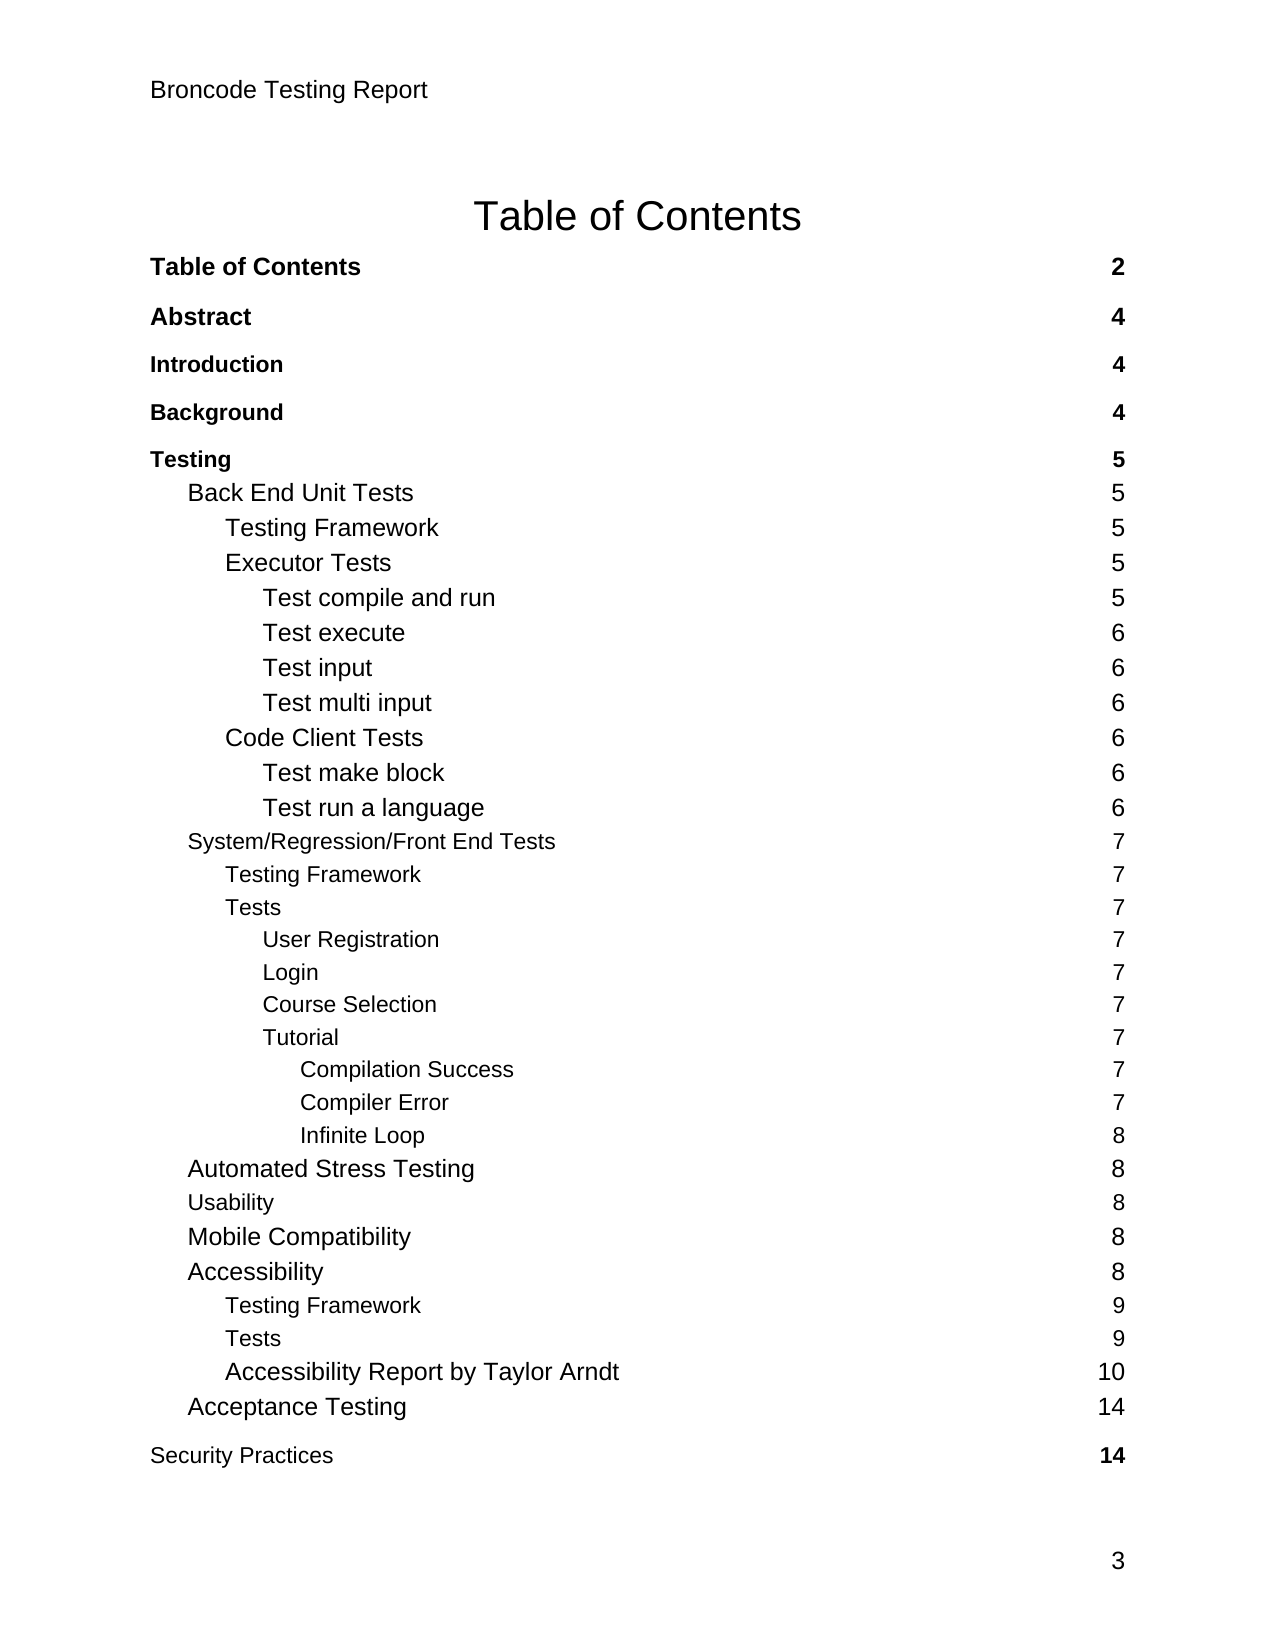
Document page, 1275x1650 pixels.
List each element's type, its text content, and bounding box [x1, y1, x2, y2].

text Tutorial 7 [262, 1024, 1125, 1050]
text User Registration 7 [262, 926, 1125, 952]
text Test multi input 6 [262, 688, 1125, 717]
text System/Regression/Front End Tests 7 [187, 828, 1125, 854]
text Security Practices 14 [150, 1442, 1125, 1468]
text Test execute 6 [262, 618, 1125, 647]
text Introduction 4 [150, 351, 1125, 378]
text Infinite Loop 8 [300, 1122, 1125, 1148]
text Back End Unit Tests 5 [187, 478, 1125, 507]
text Testing Framework 9 [225, 1292, 1125, 1318]
text Mobile Compatibility 8 [187, 1222, 1125, 1251]
text Background 4 [150, 398, 1125, 425]
text Test compile and run 5 [262, 583, 1125, 612]
text Abstract 4 [150, 302, 1125, 330]
text Test run a language 6 [262, 793, 1125, 822]
text Compilation Success 7 [300, 1056, 1125, 1083]
subtitle Table of Contents [150, 192, 1125, 239]
text Test input 6 [262, 653, 1125, 682]
text Usability 8 [187, 1189, 1125, 1216]
text Acceptance Testing 14 [187, 1392, 1125, 1421]
text Code Client Tests 6 [225, 723, 1125, 752]
text Login 7 [262, 959, 1125, 985]
text Tests 9 [225, 1324, 1125, 1351]
text Table of Contents 2 [150, 252, 1125, 281]
text Testing 5 [150, 446, 1125, 472]
text Accessibility 8 [187, 1257, 1125, 1286]
text Tests 7 [225, 893, 1125, 920]
text Course Selection 7 [262, 991, 1125, 1018]
text Testing Framework 7 [225, 861, 1125, 887]
text Test make block 6 [262, 758, 1125, 787]
text Compiler Error 7 [300, 1089, 1125, 1115]
text Executor Tests 5 [225, 548, 1125, 577]
text Accessibility Report by Taylor Arndt 10 [225, 1357, 1125, 1386]
text Automated Stress Testing 8 [187, 1154, 1125, 1183]
text Testing Framework 5 [225, 513, 1125, 542]
